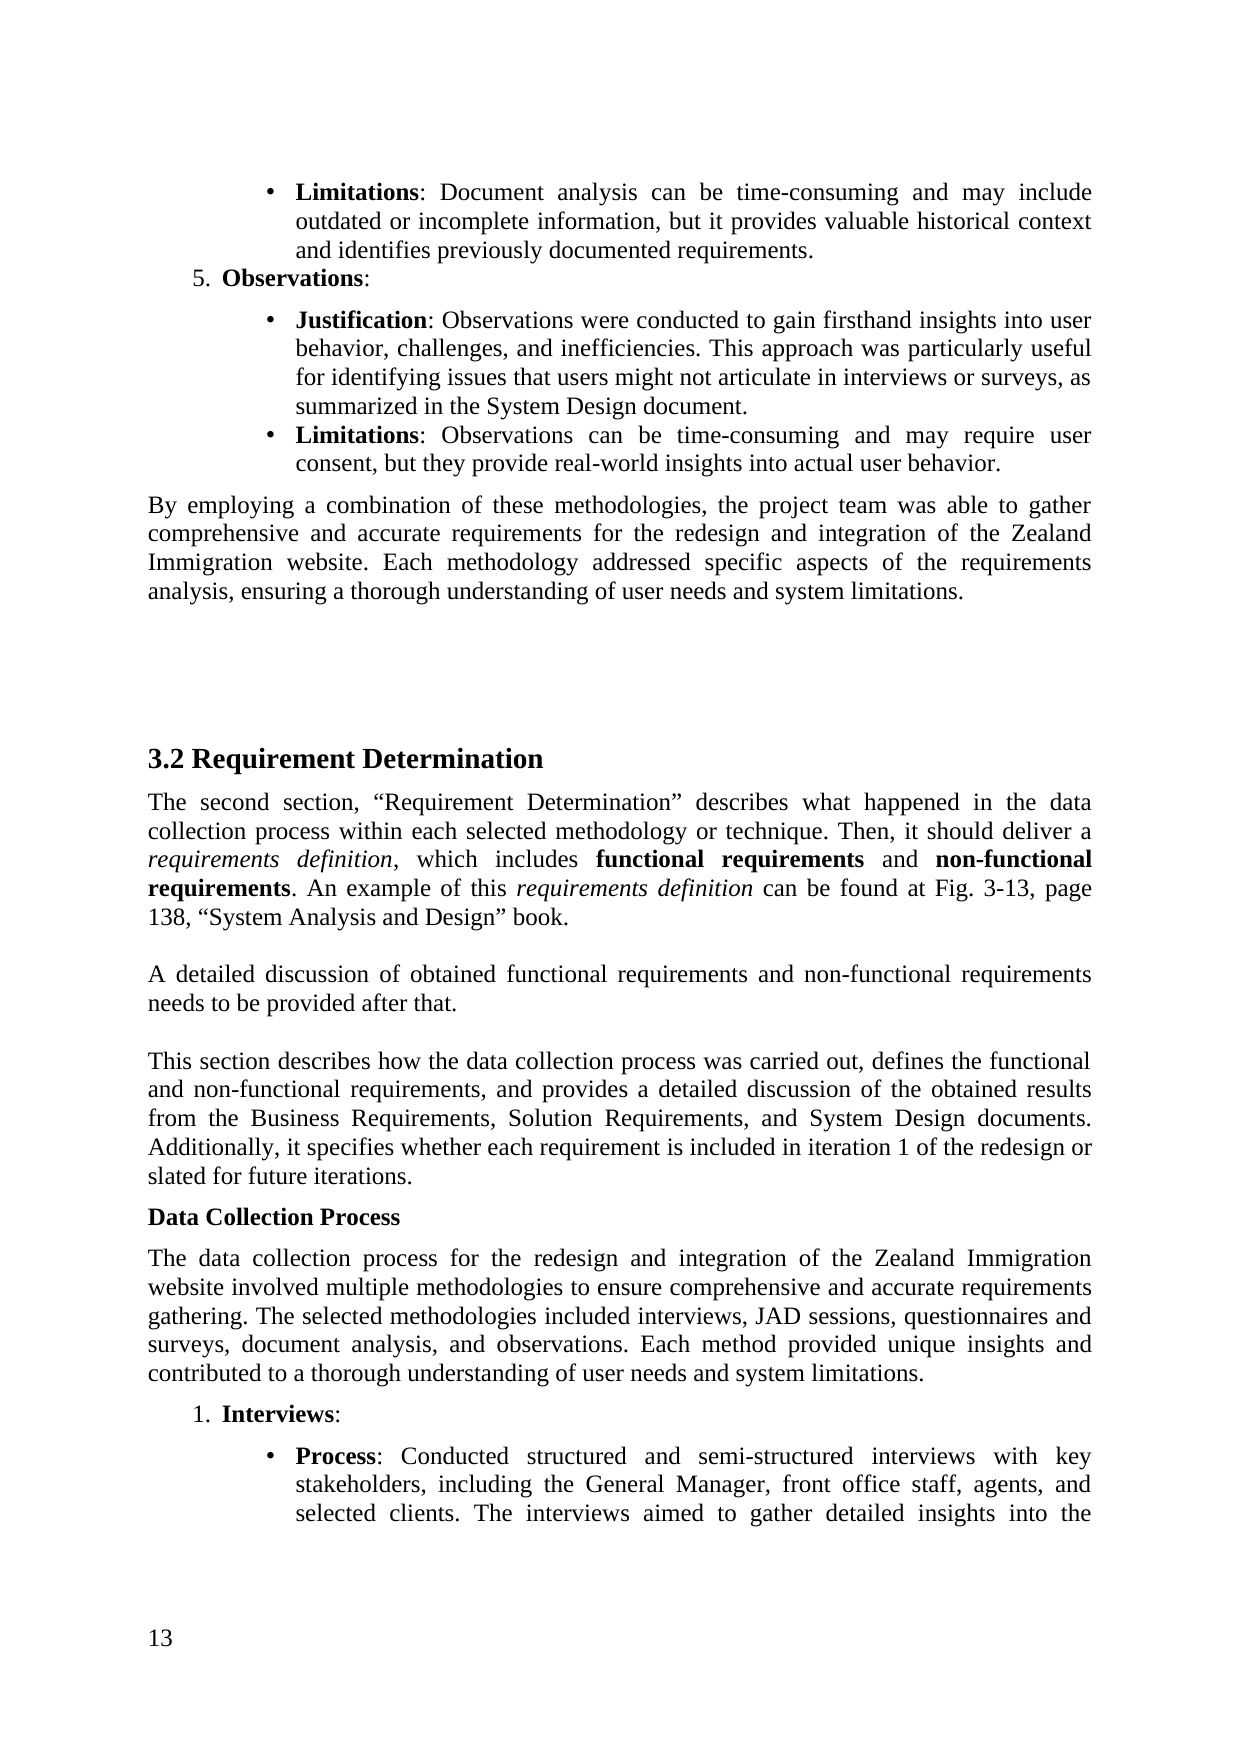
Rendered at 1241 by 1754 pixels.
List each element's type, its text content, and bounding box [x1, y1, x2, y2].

text By employing a combination of these methodologies, the project team was able to gather comprehensive and accurate requirements for the redesign and integration of the Zealand Immigration website. Each methodology addressed specific aspects of the requirements analysis, ensuring a thorough understanding of user needs and system limitations. [148, 490, 1092, 605]
list Process: Conducted structured and semi-structured interviews with key stakeholders, including the General Manager, front office staff, agents, and selected clients. The interviews aimed to gather detailed insights into the [266, 1441, 1092, 1527]
list Limitations: Observations can be time-consuming and may require user consent, but they provide real-world insights into actual user behavior. [266, 420, 1092, 477]
text The data collection process for the redesign and integration of the Zealand Immigration website involved multiple methodologies to ensure comprehensive and accurate requirements gathering. The selected methodologies included interviews, JAD sessions, questionnaires and surveys, document analysis, and observations. Each method provided unique insights and contributed to a thorough understanding of user needs and system limitations. [148, 1243, 1092, 1387]
text The second section, “Requirement Determination” describes what happened in the data collection process within each selected methodology or technique. Then, it should deliver a requirements definition, which includes functional requirements and non-functional requirements. An example of this requirements definition can be found at Fig. 3-13, page 138, “System Analysis and Design” book. [148, 787, 1092, 931]
subtitle 3.2 Requirement Determination [148, 741, 1092, 774]
list Justification: Observations were conducted to gain firsthand insights into user behavior, challenges, and inefficiencies. This approach was particularly useful for identifying issues that users might not articulate in interviews or surveys, as summarized in the System Design document. [266, 305, 1092, 420]
list Limitations: Document analysis can be time-consuming and may include outdated or incomplete information, but it provides valuable historical context and identifies previously documented requirements. [266, 177, 1092, 263]
text A detailed discussion of obtained functional requirements and non-functional requirements needs to be provided after that. [148, 959, 1092, 1017]
list Observations: [192, 263, 1092, 292]
list Interviews: [192, 1399, 1092, 1428]
subtitle Data Collection Process [148, 1202, 1092, 1231]
text This section describes how the data collection process was carried out, defines the functional and non-functional requirements, and provides a detailed discussion of the obtained results from the Business Requirements, Solution Requirements, and System Design documents. Additionally, it specifies whether each requirement is included in iteration 1 of the redesign or slated for future iterations. [148, 1046, 1092, 1189]
